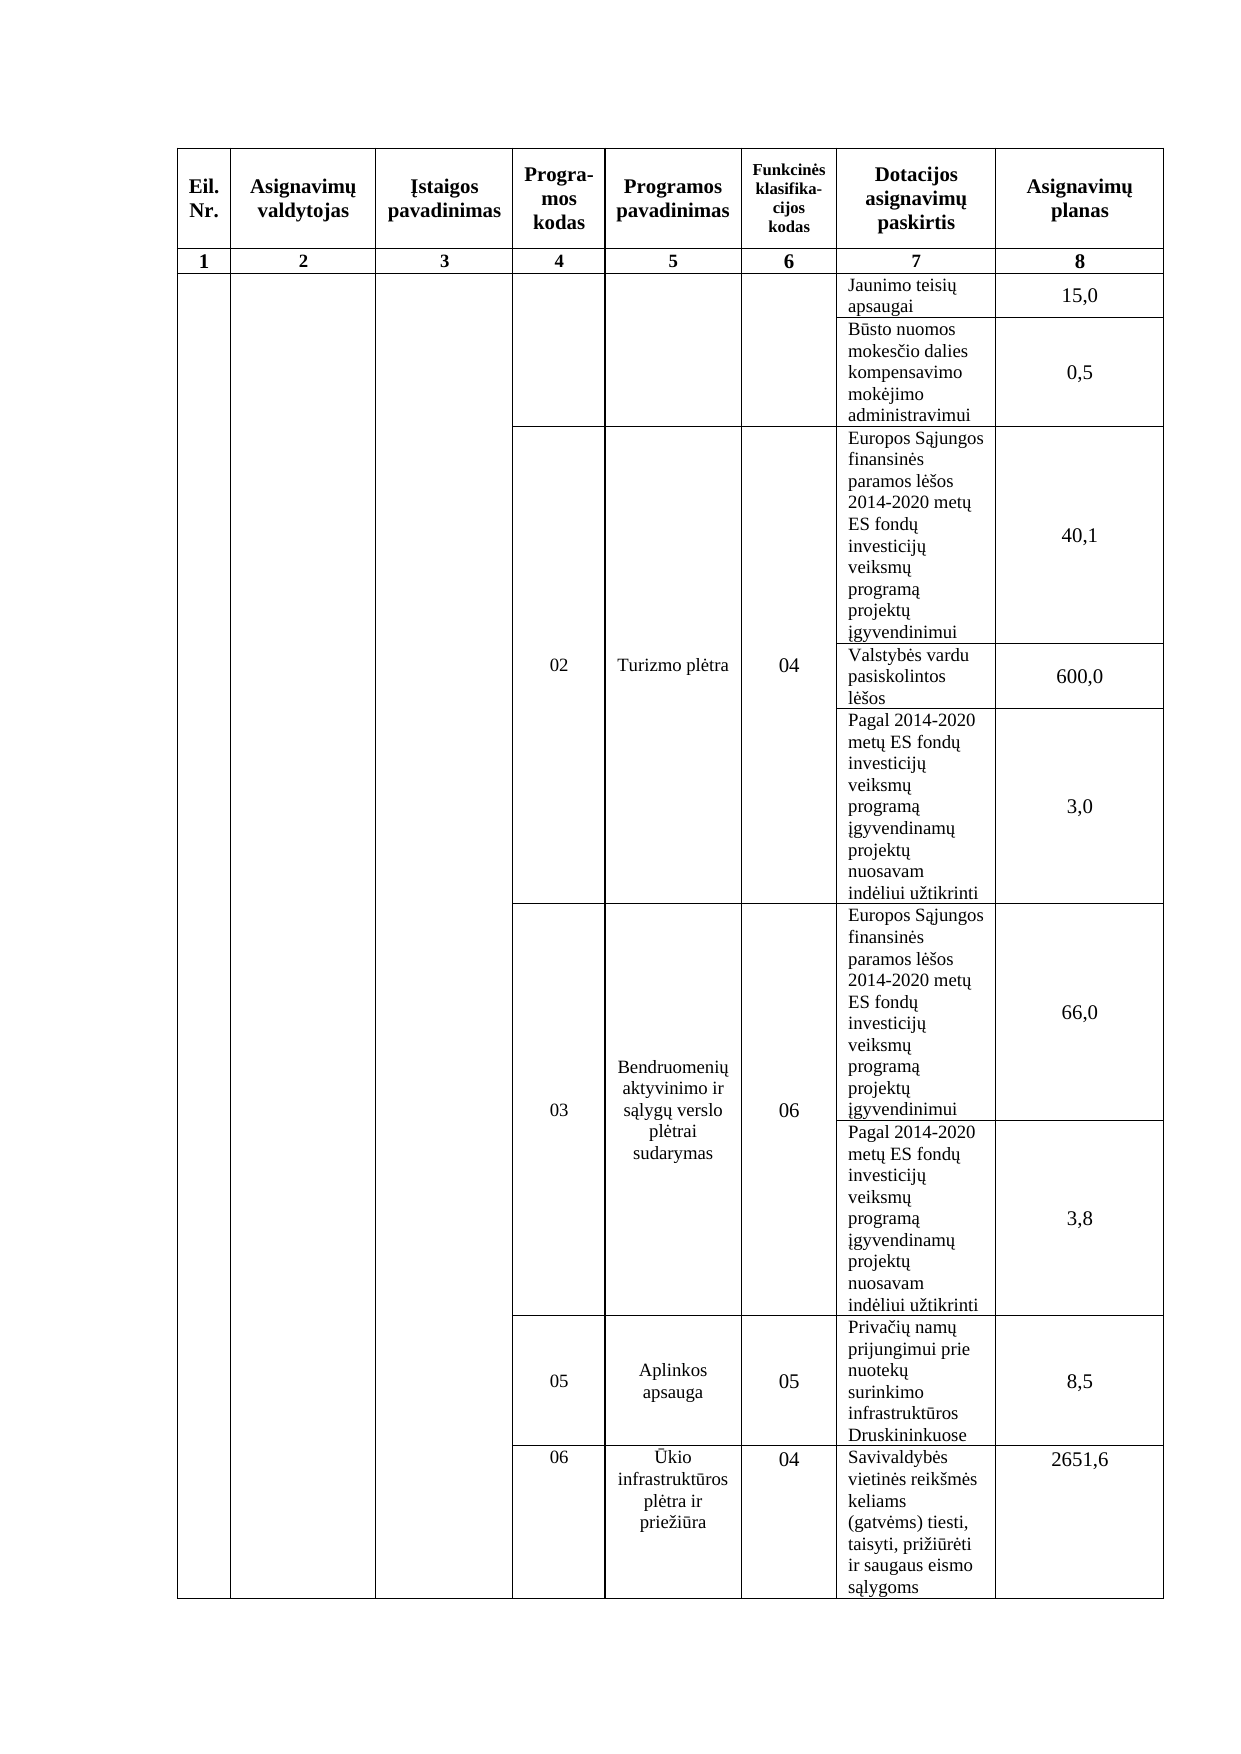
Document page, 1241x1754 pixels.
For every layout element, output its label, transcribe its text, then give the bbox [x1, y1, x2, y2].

table_cell [1164, 317, 1187, 426]
table_cell 05 [742, 1316, 836, 1445]
table_cell [1164, 1120, 1187, 1315]
table_header Asignavimų planas [996, 149, 1163, 248]
table_cell Turizmo plėtra [606, 427, 741, 903]
table_header Dotacijos asignavimų paskirtis [837, 149, 995, 248]
table_cell [1164, 248, 1187, 273]
table_cell 3,0 [996, 709, 1163, 903]
table_cell [376, 274, 512, 1597]
table_cell [742, 274, 836, 426]
table_cell [1164, 1315, 1187, 1445]
table_cell Bendruomenių aktyvinimo ir sąlygų verslo plėtrai sudarymas [606, 904, 741, 1315]
table_cell 3,8 [996, 1121, 1163, 1315]
table_cell Pagal 2014-2020 metų ES fondų investicijų veiksmų programą įgyvendinamų projektų nuosavam indėliui užtikrinti [837, 709, 995, 903]
table_header Programos pavadinimas [606, 149, 741, 248]
table_cell 2 [231, 249, 375, 273]
table_header [1164, 148, 1187, 248]
table_cell [606, 274, 741, 426]
table_cell Europos Sąjungos finansinės paramos lėšos 2014-2020 metų ES fondų investicijų veiksmų programą projektų įgyvendinimui [837, 427, 995, 642]
table_cell Būsto nuomos mokesčio dalies kompensavimo mokėjimo administravimui [837, 318, 995, 426]
table_cell 8,5 [996, 1316, 1163, 1445]
table_cell 5 [606, 249, 741, 273]
table_cell 0,5 [996, 318, 1163, 426]
table_header Progra-mos kodas [513, 149, 604, 248]
table_cell 3 [376, 249, 512, 273]
table_cell [231, 274, 375, 1597]
table_cell Valstybės vardu pasiskolintos lėšos [837, 644, 995, 708]
table_cell [513, 274, 604, 426]
table_cell 03 [513, 904, 604, 1315]
table_cell 05 [513, 1316, 604, 1445]
table_cell 8 [996, 249, 1163, 273]
table_cell [1164, 273, 1187, 317]
table_cell [178, 274, 230, 1597]
table_cell [1164, 426, 1187, 642]
table_cell [1164, 903, 1187, 1120]
table_cell Pagal 2014-2020 metų ES fondų investicijų veiksmų programą įgyvendinamų projektų nuosavam indėliui užtikrinti [837, 1121, 995, 1315]
table_header Funkcinės klasifika-cijos kodas [742, 149, 836, 248]
table_cell Europos Sąjungos finansinės paramos lėšos 2014-2020 metų ES fondų investicijų veiksmų programą projektų įgyvendinimui [837, 904, 995, 1120]
table_cell Savivaldybės vietinės reikšmės keliams (gatvėms) tiesti, taisyti, prižiūrėti ir saugaus eismo sąlygoms [837, 1446, 995, 1597]
table_cell 06 [513, 1446, 604, 1597]
table_header Eil. Nr. [178, 149, 230, 248]
table_cell [1164, 708, 1187, 903]
table_cell 04 [742, 1446, 836, 1597]
table_cell 40,1 [996, 427, 1163, 642]
table_cell 06 [742, 904, 836, 1315]
table_cell 04 [742, 427, 836, 903]
table_cell Ūkio infrastruktūros plėtra ir priežiūra [606, 1446, 741, 1597]
table_cell 600,0 [996, 644, 1163, 708]
table_cell Jaunimo teisių apsaugai [837, 274, 995, 317]
table_cell 2651,6 [996, 1446, 1163, 1597]
table_cell 6 [742, 249, 836, 273]
table_cell 1 [178, 249, 230, 273]
table_cell 15,0 [996, 274, 1163, 317]
table_cell 66,0 [996, 904, 1163, 1120]
table_cell [1164, 643, 1187, 708]
table_header Asignavimų valdytojas [231, 149, 375, 248]
table_header Įstaigos pavadinimas [376, 149, 512, 248]
table_cell Privačių namų prijungimui prie nuotekų surinkimo infrastruktūros Druskininkuose [837, 1316, 995, 1445]
table_cell Aplinkos apsauga [606, 1316, 741, 1445]
table_cell 02 [513, 427, 604, 903]
table_cell 4 [513, 249, 604, 273]
table_cell [1164, 1445, 1187, 1597]
table_cell 7 [837, 249, 995, 273]
